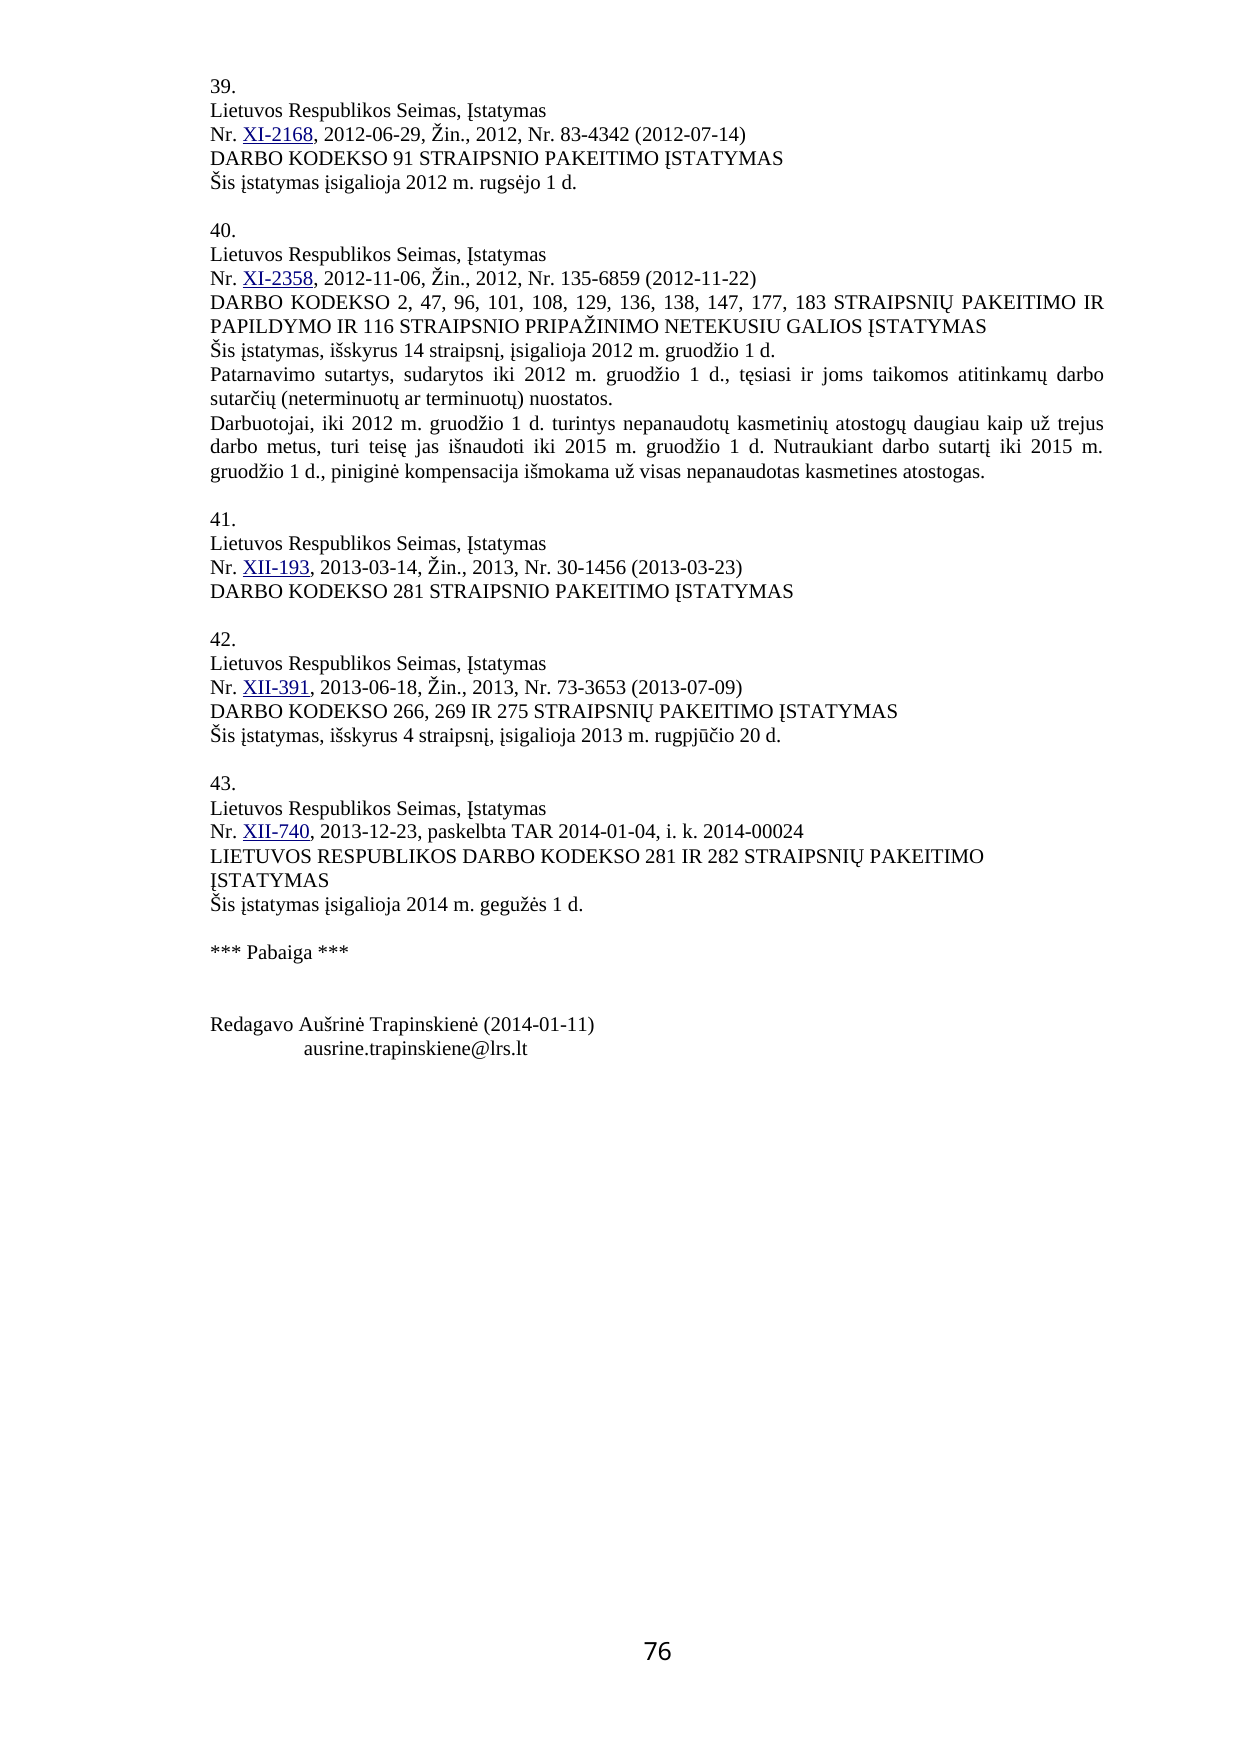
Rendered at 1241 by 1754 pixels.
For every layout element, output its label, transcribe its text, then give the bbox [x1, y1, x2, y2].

text Patarnavimo sutartys, sudarytos iki 2012 m. gruodžio 1 d., tęsiasi ir joms taikomos atitinkamų darbo sutarčių (neterminuotų ar terminuotų) nuostatos. [210, 362, 1106, 410]
text DARBO KODEKSO 281 STRAIPSNIO PAKEITIMO ĮSTATYMAS [210, 579, 1106, 603]
text Šis įstatymas įsigalioja 2014 m. gegužės 1 d. [210, 892, 1106, 916]
text 42. [210, 627, 1106, 651]
text Nr. XII-740, 2013-12-23, paskelbta TAR 2014-01-04, i. k. 2014-00024 [210, 819, 1106, 843]
text Nr. XII-391, 2013-06-18, Žin., 2013, Nr. 73-3653 (2013-07-09) [210, 675, 1106, 699]
text Lietuvos Respublikos Seimas, Įstatymas [210, 98, 1106, 122]
text Nr. XI-2358, 2012-11-06, Žin., 2012, Nr. 135-6859 (2012-11-22) [210, 266, 1106, 290]
text DARBO KODEKSO 266, 269 IR 275 STRAIPSNIŲ PAKEITIMO ĮSTATYMAS [210, 699, 1106, 723]
text Lietuvos Respublikos Seimas, Įstatymas [210, 651, 1106, 675]
text Šis įstatymas, išskyrus 4 straipsnį, įsigalioja 2013 m. rugpjūčio 20 d. [210, 723, 1106, 747]
text Nr. XII-193, 2013-03-14, Žin., 2013, Nr. 30-1456 (2013-03-23) [210, 555, 1106, 579]
text 41. [210, 507, 1106, 531]
text *** Pabaiga *** [210, 940, 1106, 964]
text DARBO KODEKSO 91 STRAIPSNIO PAKEITIMO ĮSTATYMAS [210, 146, 1106, 170]
text 40. [210, 218, 1106, 242]
text Darbuotojai, iki 2012 m. gruodžio 1 d. turintys nepanaudotų kasmetinių atostogų daugiau kaip už trejus darbo metus, turi teisę jas išnaudoti iki 2015 m. gruodžio 1 d. Nutraukiant darbo sutartį iki 2015 m. gruodžio 1 d., piniginė kompensacija išmokama už visas nepanaudotas kasmetines atostogas. [210, 410, 1106, 483]
text Šis įstatymas įsigalioja 2012 m. rugsėjo 1 d. [210, 170, 1106, 194]
text LIETUVOS RESPUBLIKOS DARBO KODEKSO 281 IR 282 STRAIPSNIŲ PAKEITIMO ĮSTATYMAS [210, 843, 1106, 892]
text 43. [210, 771, 1106, 795]
text Nr. XI-2168, 2012-06-29, Žin., 2012, Nr. 83-4342 (2012-07-14) [210, 122, 1106, 146]
text Lietuvos Respublikos Seimas, Įstatymas [210, 531, 1106, 555]
text Šis įstatymas, išskyrus 14 straipsnį, įsigalioja 2012 m. gruodžio 1 d. [210, 338, 1106, 362]
text ausrine.trapinskiene@lrs.lt [210, 1036, 1106, 1060]
text Redagavo Aušrinė Trapinskienė (2014-01-11) [210, 1012, 1106, 1036]
text Lietuvos Respublikos Seimas, Įstatymas [210, 795, 1106, 819]
text Lietuvos Respublikos Seimas, Įstatymas [210, 242, 1106, 266]
text 39. [210, 73, 1106, 98]
text DARBO KODEKSO 2, 47, 96, 101, 108, 129, 136, 138, 147, 177, 183 STRAIPSNIŲ PAKEITIMO IR PAPILDYMO IR 116 STRAIPSNIO PRIPAŽINIMO NETEKUSIU GALIOS ĮSTATYMAS [210, 290, 1106, 338]
